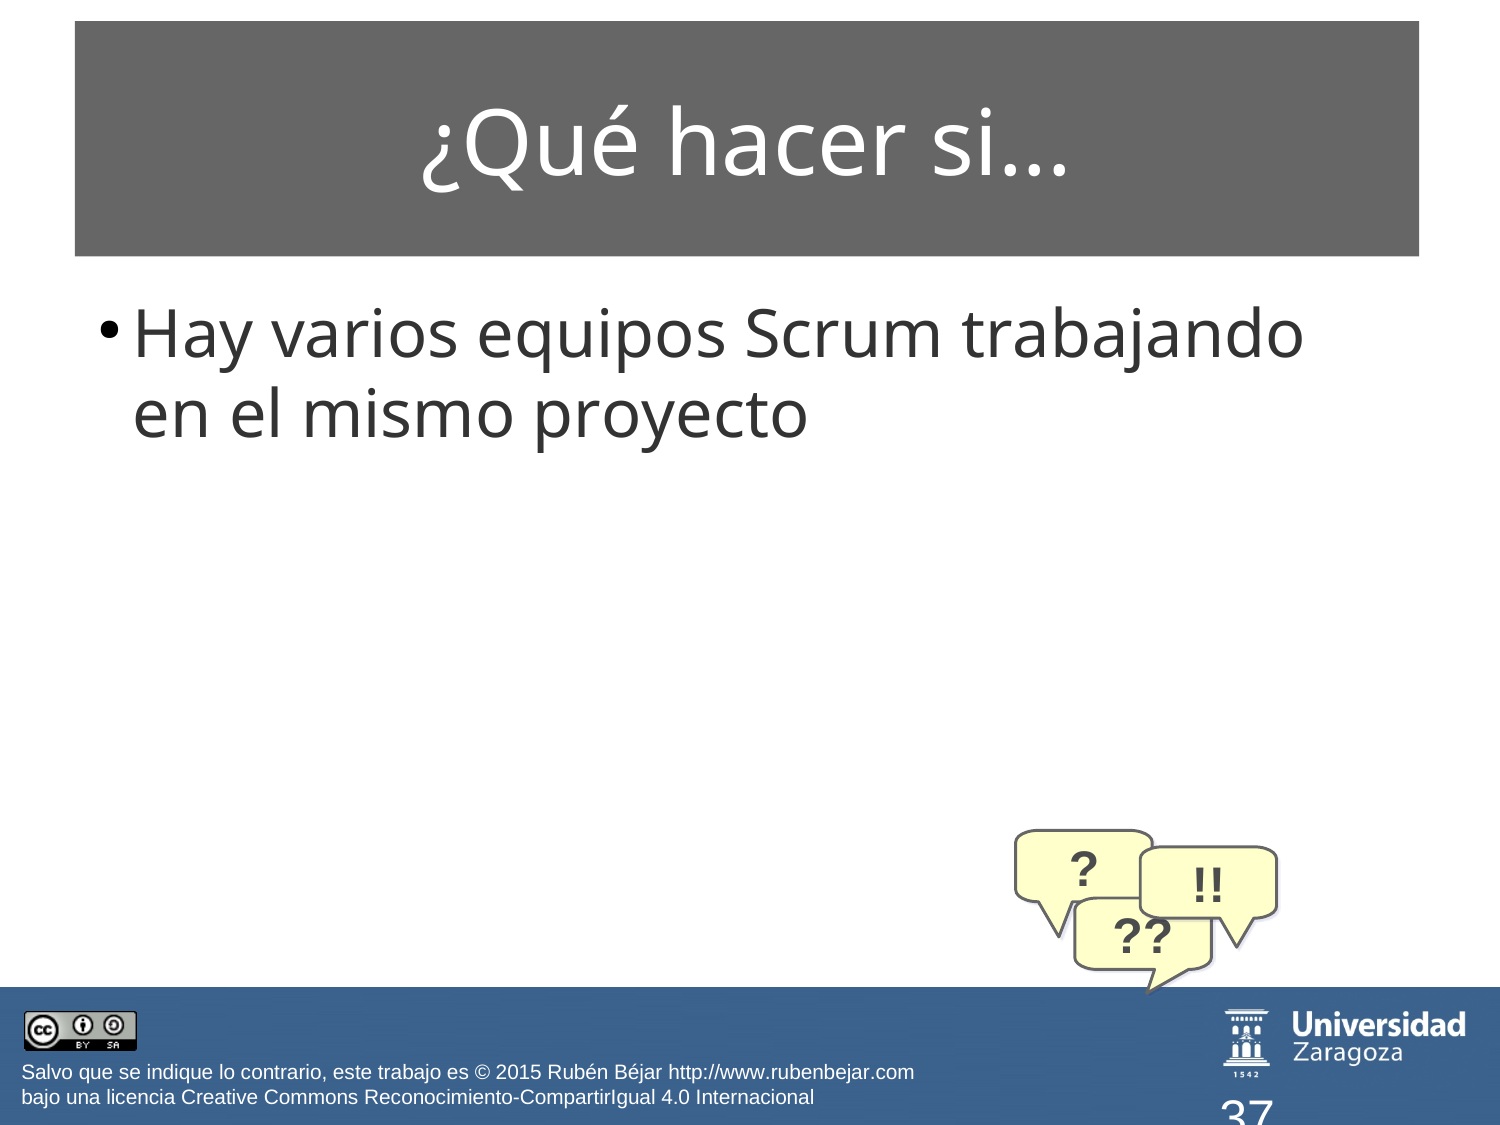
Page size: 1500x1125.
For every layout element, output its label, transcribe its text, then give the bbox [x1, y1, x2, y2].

list Hay varios equipos Scrum trabajando en el mismo proyecto [82, 283, 1418, 957]
text_box ? [1015, 830, 1153, 937]
picture [0, 987, 1500, 1125]
text_box ?? [1074, 897, 1212, 994]
text_box !! [1140, 846, 1277, 948]
title ¿Qué hacer si... [74, 21, 1420, 257]
